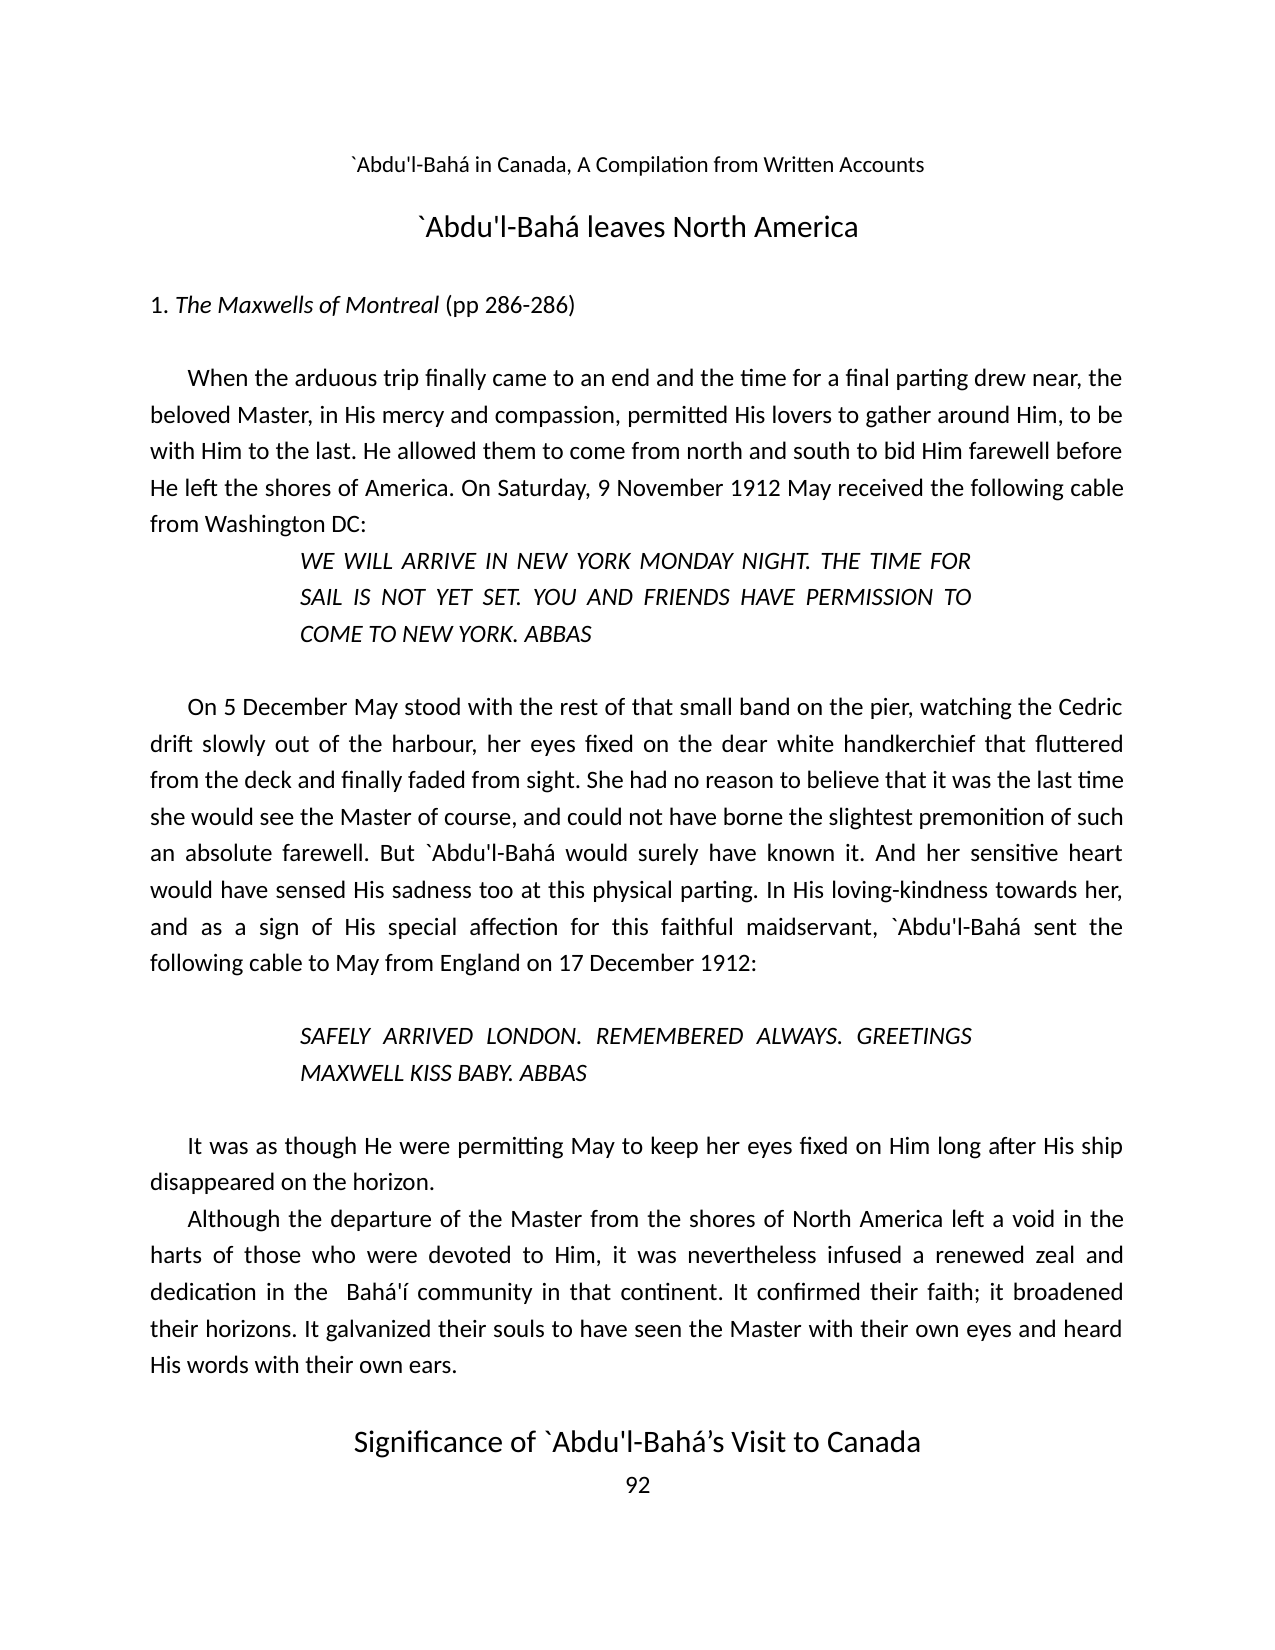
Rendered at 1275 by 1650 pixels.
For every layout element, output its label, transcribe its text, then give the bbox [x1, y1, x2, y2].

text `Abdu'l-Bahá leaves North America [150, 207, 1125, 245]
text 1. The Maxwells of Montreal (pp 286-286) [150, 289, 1125, 319]
text It was as though He were permitting May to keep her eyes fixed on Him long after His ship disappeared on the horizon. [150, 1130, 1125, 1197]
text WE WILL ARRIVE IN NEW YORK MONDAY NIGHT. THE TIME FOR SAIL IS NOT YET SET. YOU AND FRIENDS HAVE PERMISSION TO COME TO NEW YORK. ABBAS [300, 545, 975, 649]
text Although the departure of the Master from the shores of North America left a void in the harts of those who were devoted to Him, it was nevertheless infused a renewed zeal and dedication in the Bahá'í community in that continent. It confirmed their faith; it broadened their horizons. It galvanized their souls to have seen the Master with their own eyes and heard His words with their own ears. [150, 1203, 1125, 1380]
text Significance of `Abdu'l-Bahá’s Visit to Canada [150, 1422, 1125, 1461]
text On 5 December May stood with the rest of that small band on the pier, watching the Cedric drift slowly out of the harbour, her eyes fixed on the dear white handkerchief that fluttered from the deck and finally faded from sight. She had no reason to believe that it was the last time she would see the Master of course, and could not have borne the slightest premonition of such an absolute farewell. But `Abdu'l-Bahá would surely have known it. And her sensitive heart would have sensed His sadness too at this physical parting. In His loving-kindness towards her, and as a sign of His special affection for this faithful maidservant, `Abdu'l-Bahá sent the following cable to May from England on 17 December 1912: [150, 691, 1125, 978]
text When the arduous trip finally came to an end and the time for a final parting drew near, the beloved Master, in His mercy and compassion, permitted His lovers to gather around Him, to be with Him to the last. He allowed them to come from north and south to bid Him farewell before He left the shores of America. On Saturday, 9 November 1912 May received the following cable from Washington DC: [150, 362, 1125, 539]
text SAFELY ARRIVED LONDON. REMEMBERED ALWAYS. GREETINGS MAXWELL KISS BABY. ABBAS [300, 1020, 975, 1087]
